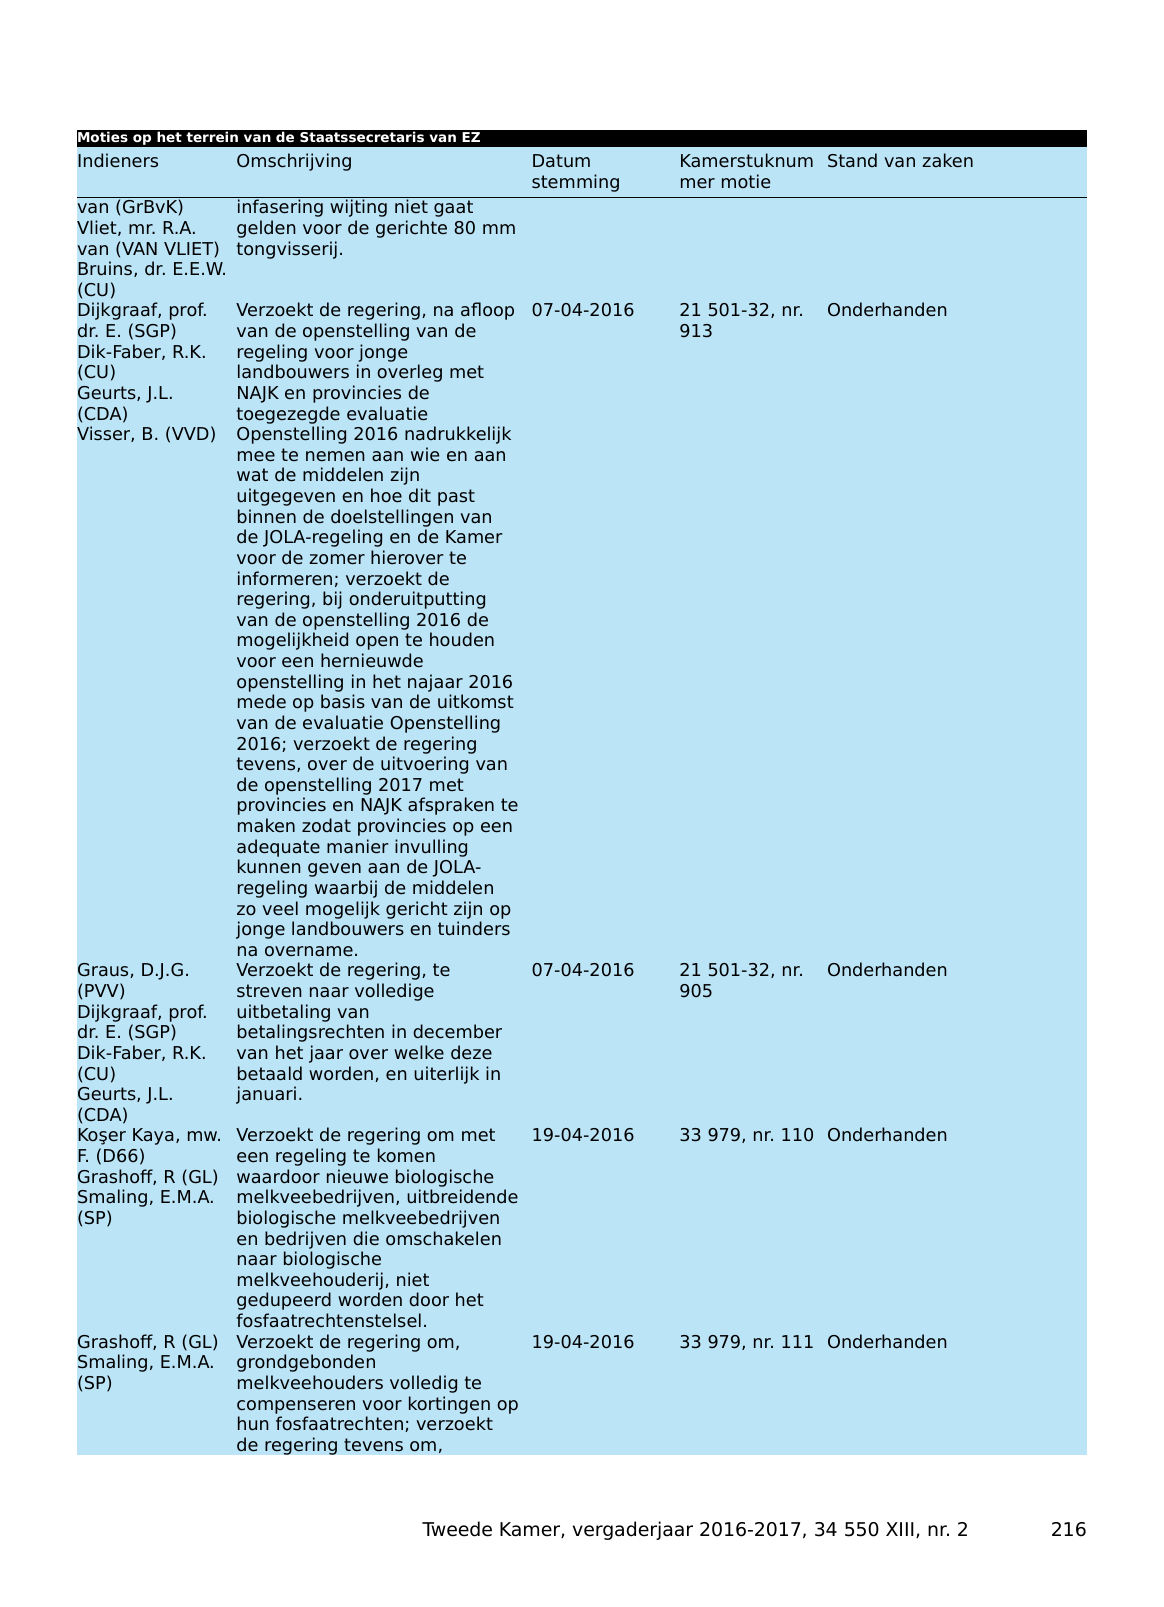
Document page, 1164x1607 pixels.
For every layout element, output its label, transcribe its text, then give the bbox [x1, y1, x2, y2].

table_cell [526, 198, 673, 300]
table_cell Graus, D.J.G. (PVV) Dijkgraaf, prof. dr. E. (SGP) Dik-Faber, R.K. (CU) Geurts, J.L. (CDA) [77, 960, 230, 1125]
table_cell 07-04-2016 [526, 300, 673, 960]
table_cell Onderhanden [821, 960, 1087, 1125]
table_cell Onderhanden [821, 1332, 1087, 1455]
table_cell [821, 198, 1087, 300]
table_header Moties op het terrein van de Staatssecretaris van EZ [77, 130, 1087, 146]
table_cell Indieners [77, 147, 230, 197]
table_cell Verzoekt de regering, te streven naar volledige uitbetaling van betalingsrechten in december van het jaar over welke deze betaald worden, en uiterlijk in januari. [230, 960, 526, 1125]
table_cell Stand van zaken [821, 147, 1087, 197]
table_cell [673, 198, 821, 300]
table_cell 19-04-2016 [526, 1125, 673, 1332]
table_cell Onderhanden [821, 1125, 1087, 1332]
table_cell Verzoekt de regering om, grondgebonden melkveehouders volledig te compenseren voor kortingen op hun fosfaatrechten; verzoekt de regering tevens om, [230, 1332, 526, 1455]
table_cell Verzoekt de regering, na afloop van de openstelling van de regeling voor jonge landbouwers in overleg met NAJK en provincies de toegezegde evaluatie Openstelling 2016 nadrukkelijk mee te nemen aan wie en aan wat de middelen zijn uitgegeven en hoe dit past binnen de doelstellingen van de JOLA-regeling en de Kamer voor de zomer hierover te informeren; verzoekt de regering, bij onderuitputting van de openstelling 2016 de mogelijkheid open te houden voor een hernieuwde openstelling in het najaar 2016 mede op basis van de uitkomst van de evaluatie Openstelling 2016; verzoekt de regering tevens, over de uitvoering van de openstelling 2017 met provincies en NAJK afspraken te maken zodat provincies op een adequate manier invulling kunnen geven aan de JOLA-regeling waarbij de middelen zo veel mogelijk gericht zijn op jonge landbouwers en tuinders na overname. [230, 300, 526, 960]
table_cell 19-04-2016 [526, 1332, 673, 1455]
table_cell 33 979, nr. 110 [673, 1125, 821, 1332]
table_cell Koşer Kaya, mw. F. (D66) Grashoff, R (GL) Smaling, E.M.A. (SP) [77, 1125, 230, 1332]
table_cell Onderhanden [821, 300, 1087, 960]
table_cell 21 501-32, nr. 905 [673, 960, 821, 1125]
table_cell Omschrijving [230, 147, 526, 197]
table_cell 33 979, nr. 111 [673, 1332, 821, 1455]
table_cell Datum stemming [526, 147, 673, 197]
table_cell Verzoekt de regering om met een regeling te komen waardoor nieuwe biologische melkveebedrijven, uitbreidende biologische melkveebedrijven en bedrijven die omschakelen naar biologische melkveehouderij, niet gedupeerd worden door het fosfaatrechtenstelsel. [230, 1125, 526, 1332]
table_cell Grashoff, R (GL) Smaling, E.M.A. (SP) [77, 1332, 230, 1455]
table_cell van (GrBvK) Vliet, mr. R.A. van (VAN VLIET) Bruins, dr. E.E.W. (CU) [77, 198, 230, 300]
table_cell Dijkgraaf, prof. dr. E. (SGP) Dik-Faber, R.K. (CU) Geurts, J.L. (CDA) Visser, B. (VVD) [77, 300, 230, 960]
table_cell 07-04-2016 [526, 960, 673, 1125]
table_cell 21 501-32, nr. 913 [673, 300, 821, 960]
table_cell infasering wijting niet gaat gelden voor de gerichte 80 mm tongvisserij. [230, 198, 526, 300]
table_cell Kamerstuknummer motie [673, 147, 821, 197]
